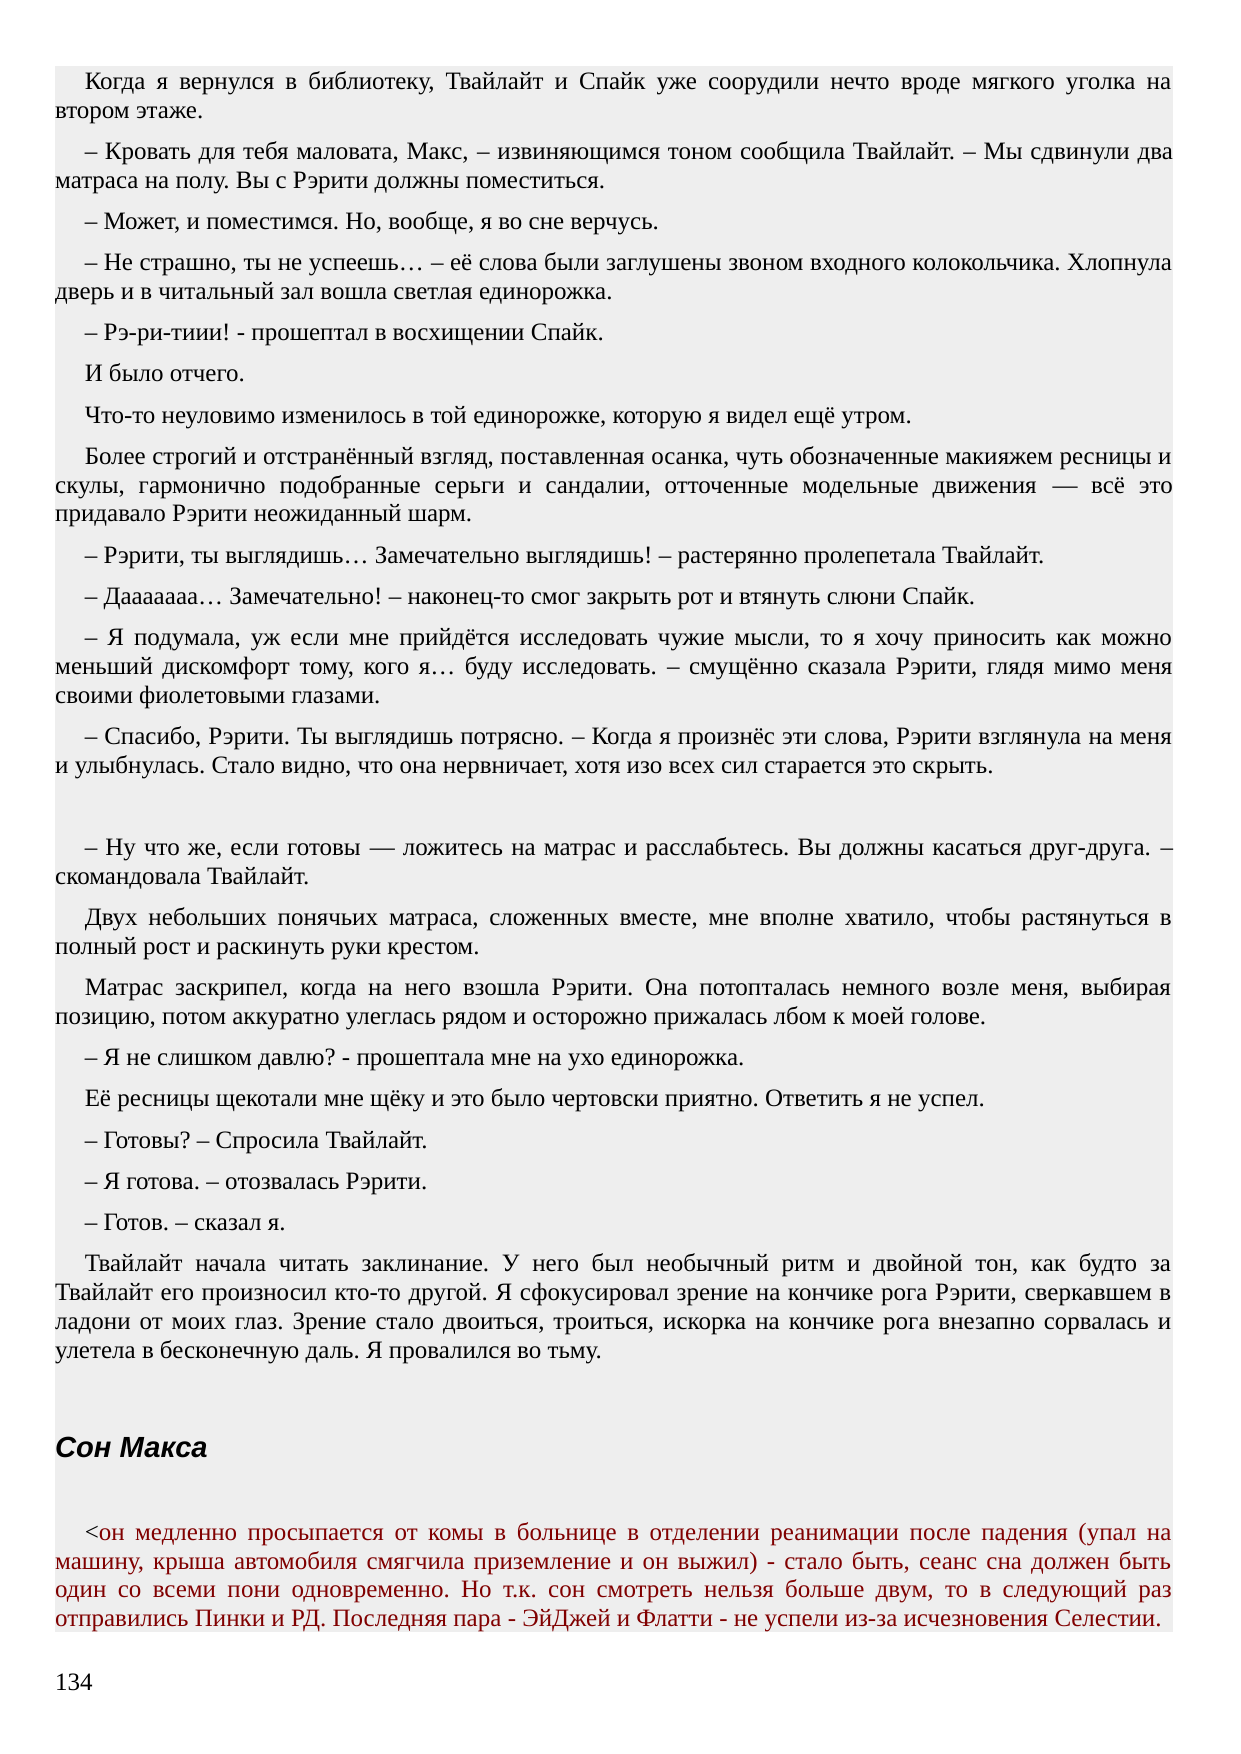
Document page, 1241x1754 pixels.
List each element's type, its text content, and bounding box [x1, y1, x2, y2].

text – Спасибо, Рэрити. Ты выглядишь потрясно. – Когда я произнёс эти слова, Рэрити взглянула на меня и улыбнулась. Стало видно, что она нервничает, хотя изо всех сил старается это скрыть. [55, 721, 1173, 778]
text Её ресницы щекотали мне щёку и это было чертовски приятно. Ответить я не успел. [55, 1083, 1173, 1112]
text – Рэрити, ты выглядишь… Замечательно выглядишь! – растерянно пролепетала Твайлайт. [55, 540, 1173, 568]
text – Готовы? – Спросила Твайлайт. [55, 1125, 1173, 1153]
text – Кровать для тебя маловата, Макс, – извиняющимся тоном сообщила Твайлайт. – Мы сдвинули два матраса на полу. Вы с Рэрити должны поместиться. [55, 136, 1173, 193]
text Матрас заскрипел, когда на него взошла Рэрити. Она потопталась немного возле меня, выбирая позицию, потом аккуратно улеглась рядом и осторожно прижалась лбом к моей голове. [55, 972, 1173, 1030]
text Когда я вернулся в библиотеку, Твайлайт и Спайк уже соорудили нечто вроде мягкого уголка на втором этаже. [55, 66, 1173, 123]
text <он медленно просыпается от комы в больнице в отделении реанимации после падения (упал на машину, крыша автомобиля смягчила приземление и он выжил) - стало быть, сеанс сна должен быть один со всеми пони одновременно. Но т.к. сон смотреть нельзя больше двум, то в следующий раз отправились Пинки и РД. Последняя пара - ЭйДжей и Флатти - не успели из-за исчезновения Селестии. [55, 1517, 1173, 1632]
text Более строгий и отстранённый взгляд, поставленная осанка, чуть обозначенные макияжем ресницы и скулы, гармонично подобранные серьги и сандалии, отточенные модельные движения — всё это придавало Рэрити неожиданный шарм. [55, 441, 1173, 527]
text – Не страшно, ты не успеешь… – её слова были заглушены звоном входного колокольчика. Хлопнула дверь и в читальный зал вошла светлая единорожка. [55, 247, 1173, 305]
text Твайлайт начала читать заклинание. У него был необычный ритм и двойной тон, как будто за Твайлайт его произносил кто-то другой. Я сфокусировал зрение на кончике рога Рэрити, сверкавшем в ладони от моих глаз. Зрение стало двоиться, троиться, искорка на кончике рога внезапно сорвалась и улетела в бесконечную даль. Я провалился во тьму. [55, 1248, 1173, 1363]
text – Я подумала, уж если мне прийдётся исследовать чужие мысли, то я хочу приносить как можно меньший дискомфорт тому, кого я… буду исследовать. – смущённо сказала Рэрити, глядя мимо меня своими фиолетовыми глазами. [55, 622, 1173, 708]
text – Ну что же, если готовы — ложитесь на матрас и расслабьтесь. Вы должны касаться друг-друга. – скомандовала Твайлайт. [55, 832, 1173, 890]
text – Рэ-ри-тиии! - прошептал в восхищении Спайк. [55, 317, 1173, 346]
text – Может, и поместимся. Но, вообще, я во сне верчусь. [55, 206, 1173, 235]
text – Готов. – сказал я. [55, 1207, 1173, 1236]
text Что-то неуловимо изменилось в той единорожке, которую я видел ещё утром. [55, 400, 1173, 428]
text – Я не слишком давлю? - прошептала мне на ухо единорожка. [55, 1042, 1173, 1071]
text И было отчего. [55, 358, 1173, 387]
subtitle Сон Макса [55, 1430, 1173, 1463]
text Двух небольших понячьих матраса, сложенных вместе, мне вполне хватило, чтобы растянуться в полный рост и раскинуть руки крестом. [55, 902, 1173, 960]
text – Я готова. – отозвалась Рэрити. [55, 1166, 1173, 1195]
text – Дааааааа… Замечательно! – наконец-то смог закрыть рот и втянуть слюни Спайк. [55, 581, 1173, 610]
